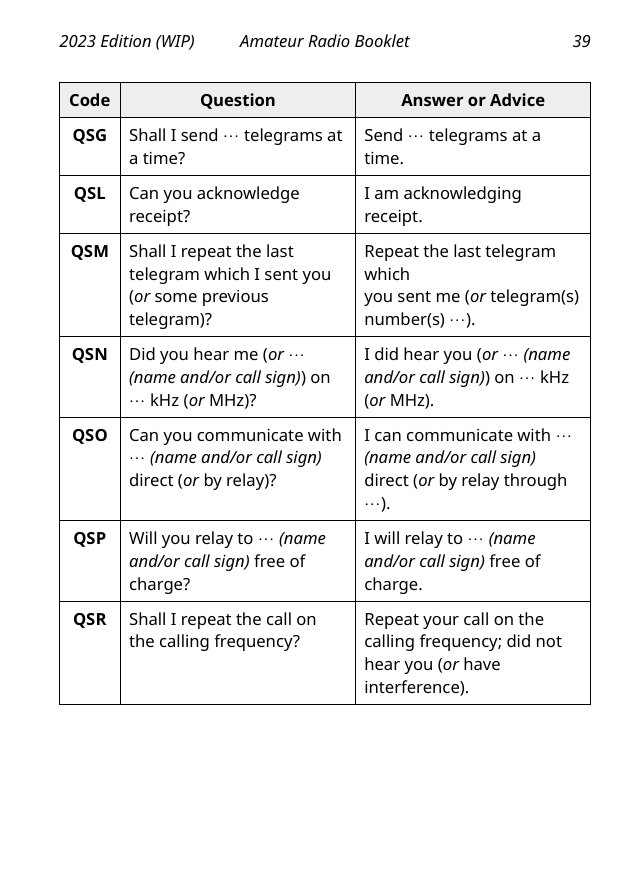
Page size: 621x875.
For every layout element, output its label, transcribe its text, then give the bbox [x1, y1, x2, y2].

table_cell Shall I repeat the call on the calling frequency? [121, 602, 355, 704]
table_header Answer or Advice [356, 83, 590, 117]
table_cell QSP [60, 521, 120, 601]
table_cell Will you relay to  (name and/or call sign) free of charge? [121, 521, 355, 601]
table_cell I will relay to  (name and/or call sign) free of charge. [356, 521, 590, 601]
table_cell QSR [60, 602, 120, 704]
table_cell Did you hear me (or  (name and/or call sign)) on  kHz (or MHz)? [121, 337, 355, 417]
table_cell Send  telegrams at a time. [356, 118, 590, 175]
table_cell QSG [60, 118, 120, 175]
table_cell Can you acknowledge receipt? [121, 176, 355, 233]
table_cell Shall I send  telegrams at a time? [121, 118, 355, 175]
table_cell I am acknowledging receipt. [356, 176, 590, 233]
table_cell I can communicate with  (name and/or call sign) direct (or by relay through ). [356, 418, 590, 520]
table_cell I did hear you (or  (name and/or call sign)) on  kHz (or MHz). [356, 337, 590, 417]
table_cell QSL [60, 176, 120, 233]
table_cell QSM [60, 234, 120, 336]
table_header Code [60, 83, 120, 117]
table_header Question [121, 83, 355, 117]
table_cell Repeat the last telegram which you sent me (or telegram(s) number(s) ). [356, 234, 590, 336]
table_cell Can you communicate with  (name and/or call sign) direct (or by relay)? [121, 418, 355, 520]
table_cell Repeat your call on the calling frequency; did not hear you (or have interference). [356, 602, 590, 704]
table_cell QSO [60, 418, 120, 520]
table_cell Shall I repeat the last telegram which I sent you (or some previous telegram)? [121, 234, 355, 336]
table_cell QSN [60, 337, 120, 417]
